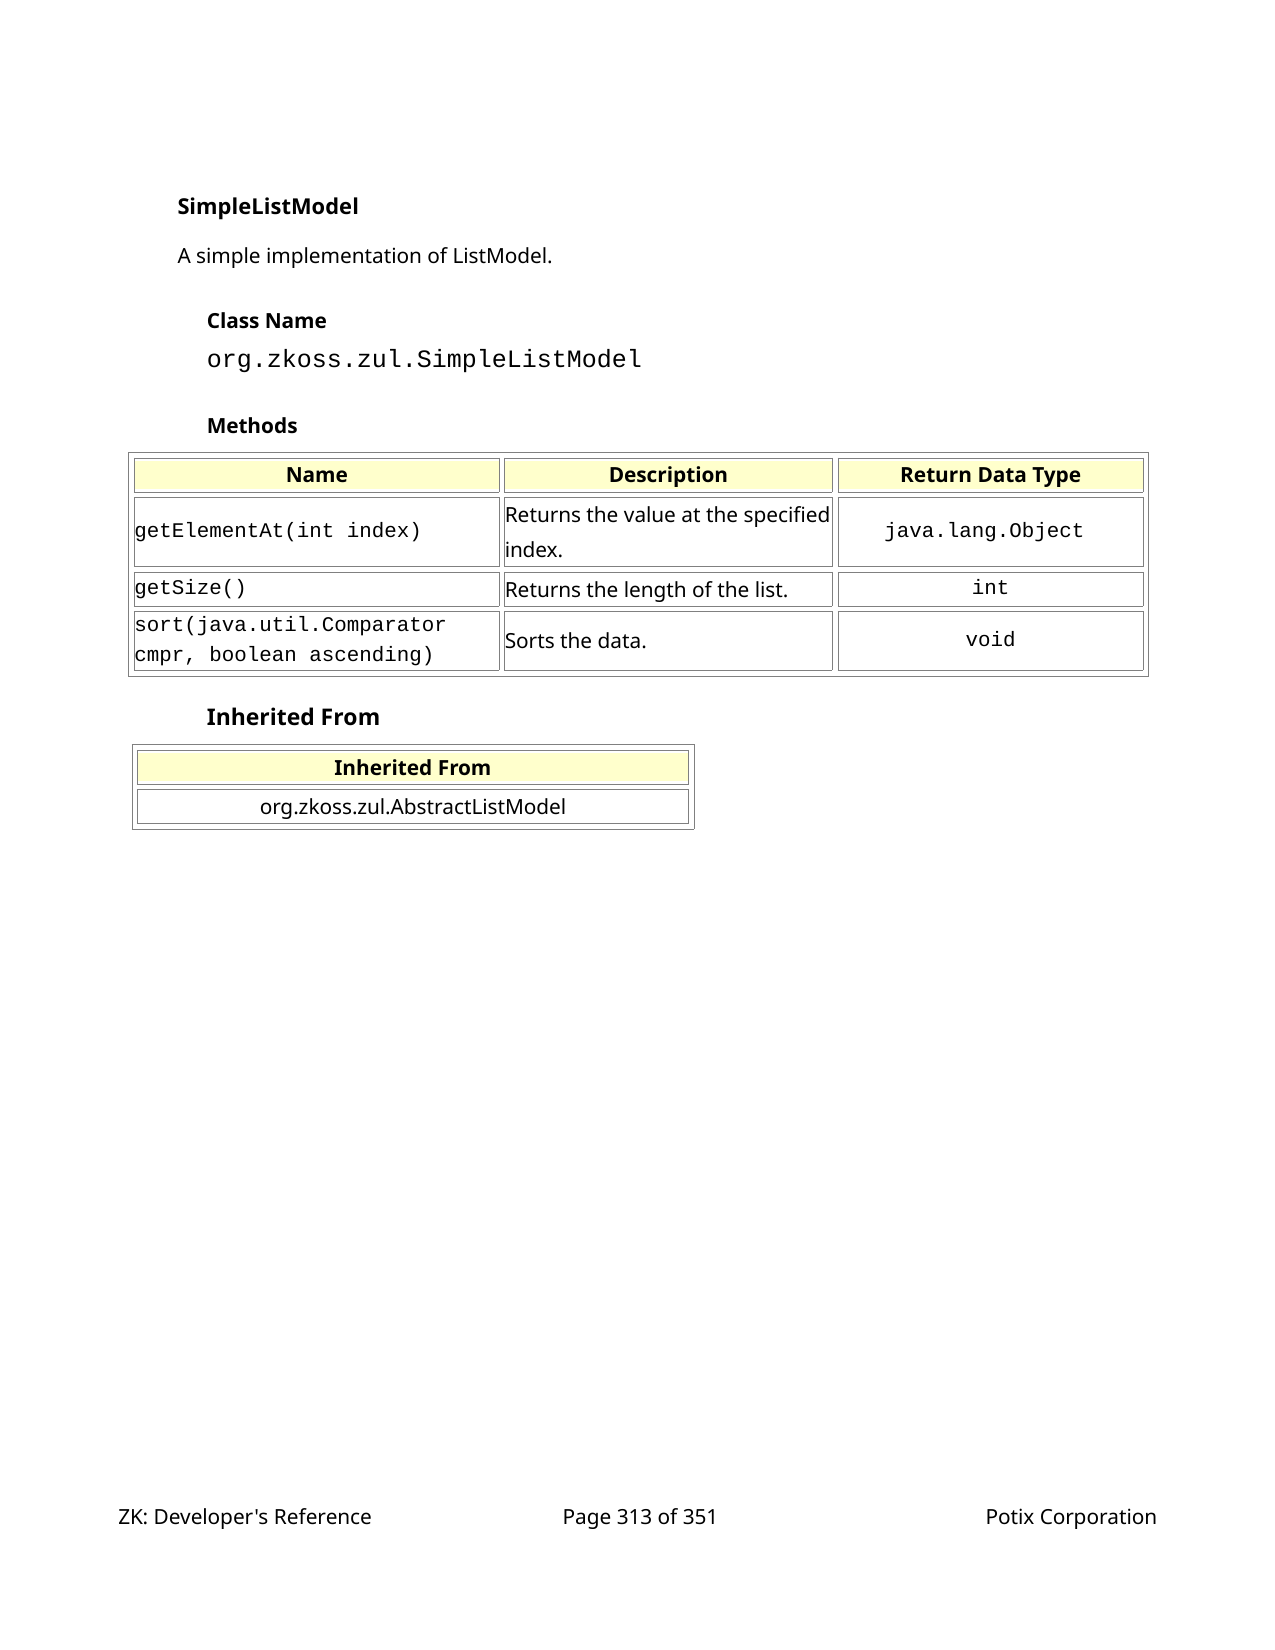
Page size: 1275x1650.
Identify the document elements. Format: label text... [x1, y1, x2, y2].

table_header Return Data Type [835, 453, 1146, 492]
table_cell void [835, 606, 1146, 670]
table_header Inherited From [134, 745, 691, 784]
table_cell Returns the value at the specified index. [502, 492, 835, 566]
table_cell int [835, 566, 1146, 606]
table_cell getElementAt(int index) [131, 492, 502, 566]
table_header Description [502, 453, 835, 492]
text A simple implementation of ListModel. [177, 241, 1157, 269]
table_cell Sorts the data. [502, 606, 835, 670]
subtitle Methods [207, 412, 1157, 440]
table_cell Returns the length of the list. [502, 566, 835, 606]
table_header Name [131, 453, 502, 492]
subtitle Inherited From [207, 701, 1157, 732]
table_cell org.zkoss.zul.AbstractListModel [134, 784, 691, 823]
table_cell getSize() [131, 566, 502, 606]
text org.zkoss.zul.SimpleListModel [207, 347, 1157, 375]
table_cell java.lang.Object [835, 492, 1146, 566]
subtitle Class Name [207, 306, 1157, 334]
subtitle SimpleListModel [177, 191, 1157, 221]
table_cell sort(java.util.Comparator cmpr, boolean ascending) [131, 606, 502, 670]
